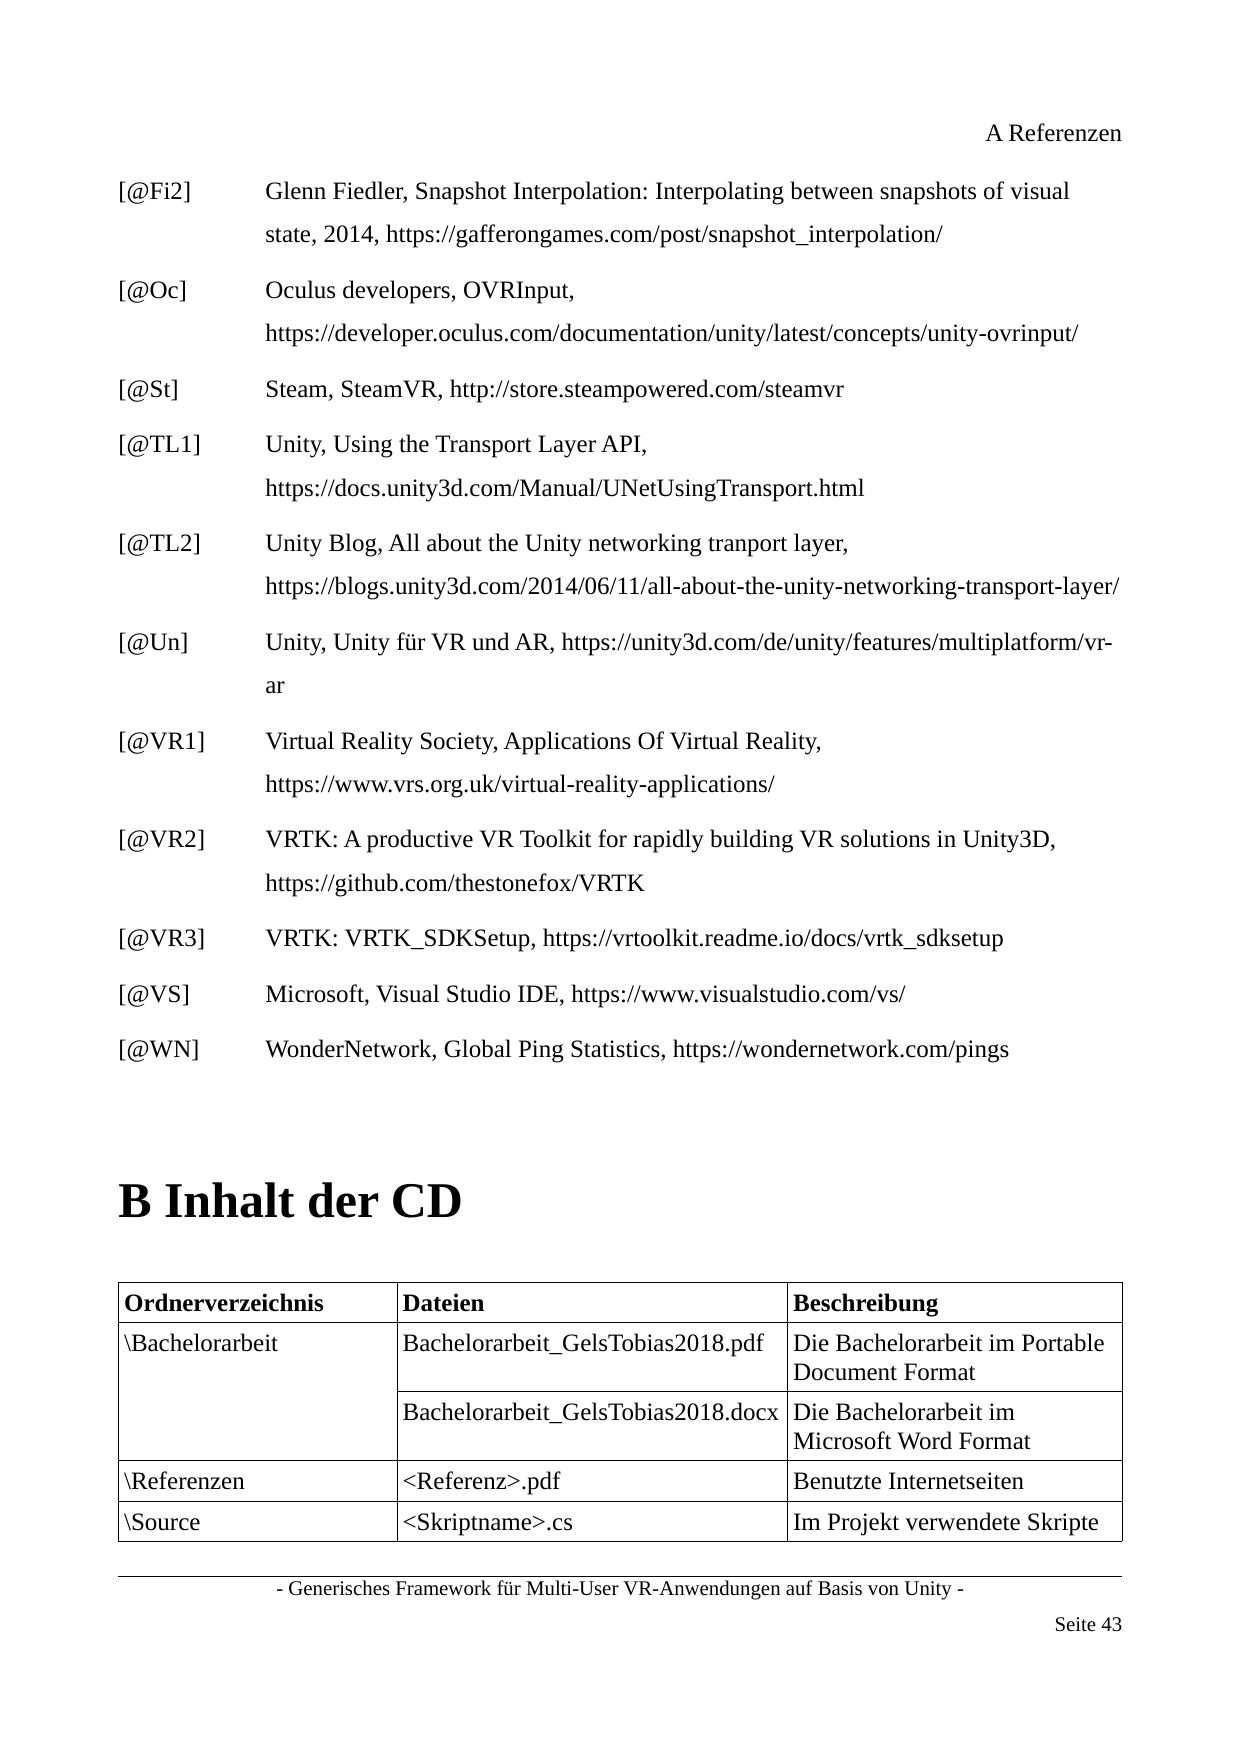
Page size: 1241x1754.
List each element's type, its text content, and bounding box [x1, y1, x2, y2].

table_cell Bachelorarbeit_GelsTobias2018.pdf [398, 1323, 787, 1391]
table_cell \Bachelorarbeit [119, 1323, 397, 1460]
table_cell \Referenzen [119, 1461, 397, 1501]
text [@Oc] Oculus developers, OVRInput, https://developer.oculus.com/documentation/unity/latest/concepts/unity-ovrinput/ [118, 275, 1122, 347]
table_header Ordnerverzeichnis [119, 1283, 397, 1322]
table_header Beschreibung [788, 1283, 1122, 1322]
table_cell Bachelorarbeit_GelsTobias2018.docx [398, 1392, 787, 1460]
text [@Un] Unity, Unity für VR und AR, https://unity3d.com/de/unity/features/multiplatform/vr- ar [118, 627, 1122, 699]
text [@TL1] Unity, Using the Transport Layer API, https://docs.unity3d.com/Manual/UNetUsingTransport.html [118, 429, 1122, 501]
text [@VS] Microsoft, Visual Studio IDE, https://www.visualstudio.com/vs/ [118, 979, 1122, 1008]
text [@TL2] Unity Blog, All about the Unity networking tranport layer, https://blogs.unity3d.com/2014/06/11/all-about-the-unity-networking-transport-layer/ [118, 528, 1122, 600]
subtitle B Inhalt der CD [118, 1171, 1122, 1228]
table_cell \Source [119, 1502, 397, 1541]
text [@VR2] VRTK: A productive VR Toolkit for rapidly building VR solutions in Unity3D, https://github.com/thestonefox/VRTK [118, 824, 1122, 896]
text [@VR3] VRTK: VRTK_SDKSetup, https://vrtoolkit.readme.io/docs/vrtk_sdksetup [118, 923, 1122, 952]
table_header Dateien [398, 1283, 787, 1322]
table_cell Die Bachelorarbeit im Portable Document Format [788, 1323, 1122, 1391]
text [@Fi2] Glenn Fiedler, Snapshot Interpolation: Interpolating between snapshots of visual state, 2014, https://gafferongames.com/post/snapshot_interpolation/ [118, 176, 1122, 248]
text [@WN] WonderNetwork, Global Ping Statistics, https://wondernetwork.com/pings [118, 1034, 1122, 1063]
table_cell Im Projekt verwendete Skripte [788, 1502, 1122, 1541]
table_cell <Skriptname>.cs [398, 1502, 787, 1541]
text [@VR1] Virtual Reality Society, Applications Of Virtual Reality, https://www.vrs.org.uk/virtual-reality-applications/ [118, 726, 1122, 798]
table_cell <Referenz>.pdf [398, 1461, 787, 1501]
table_cell Die Bachelorarbeit im Microsoft Word Format [788, 1392, 1122, 1460]
table_cell Benutzte Internetseiten [788, 1461, 1122, 1501]
text [@St] Steam, SteamVR, http://store.steampowered.com/steamvr [118, 374, 1122, 403]
